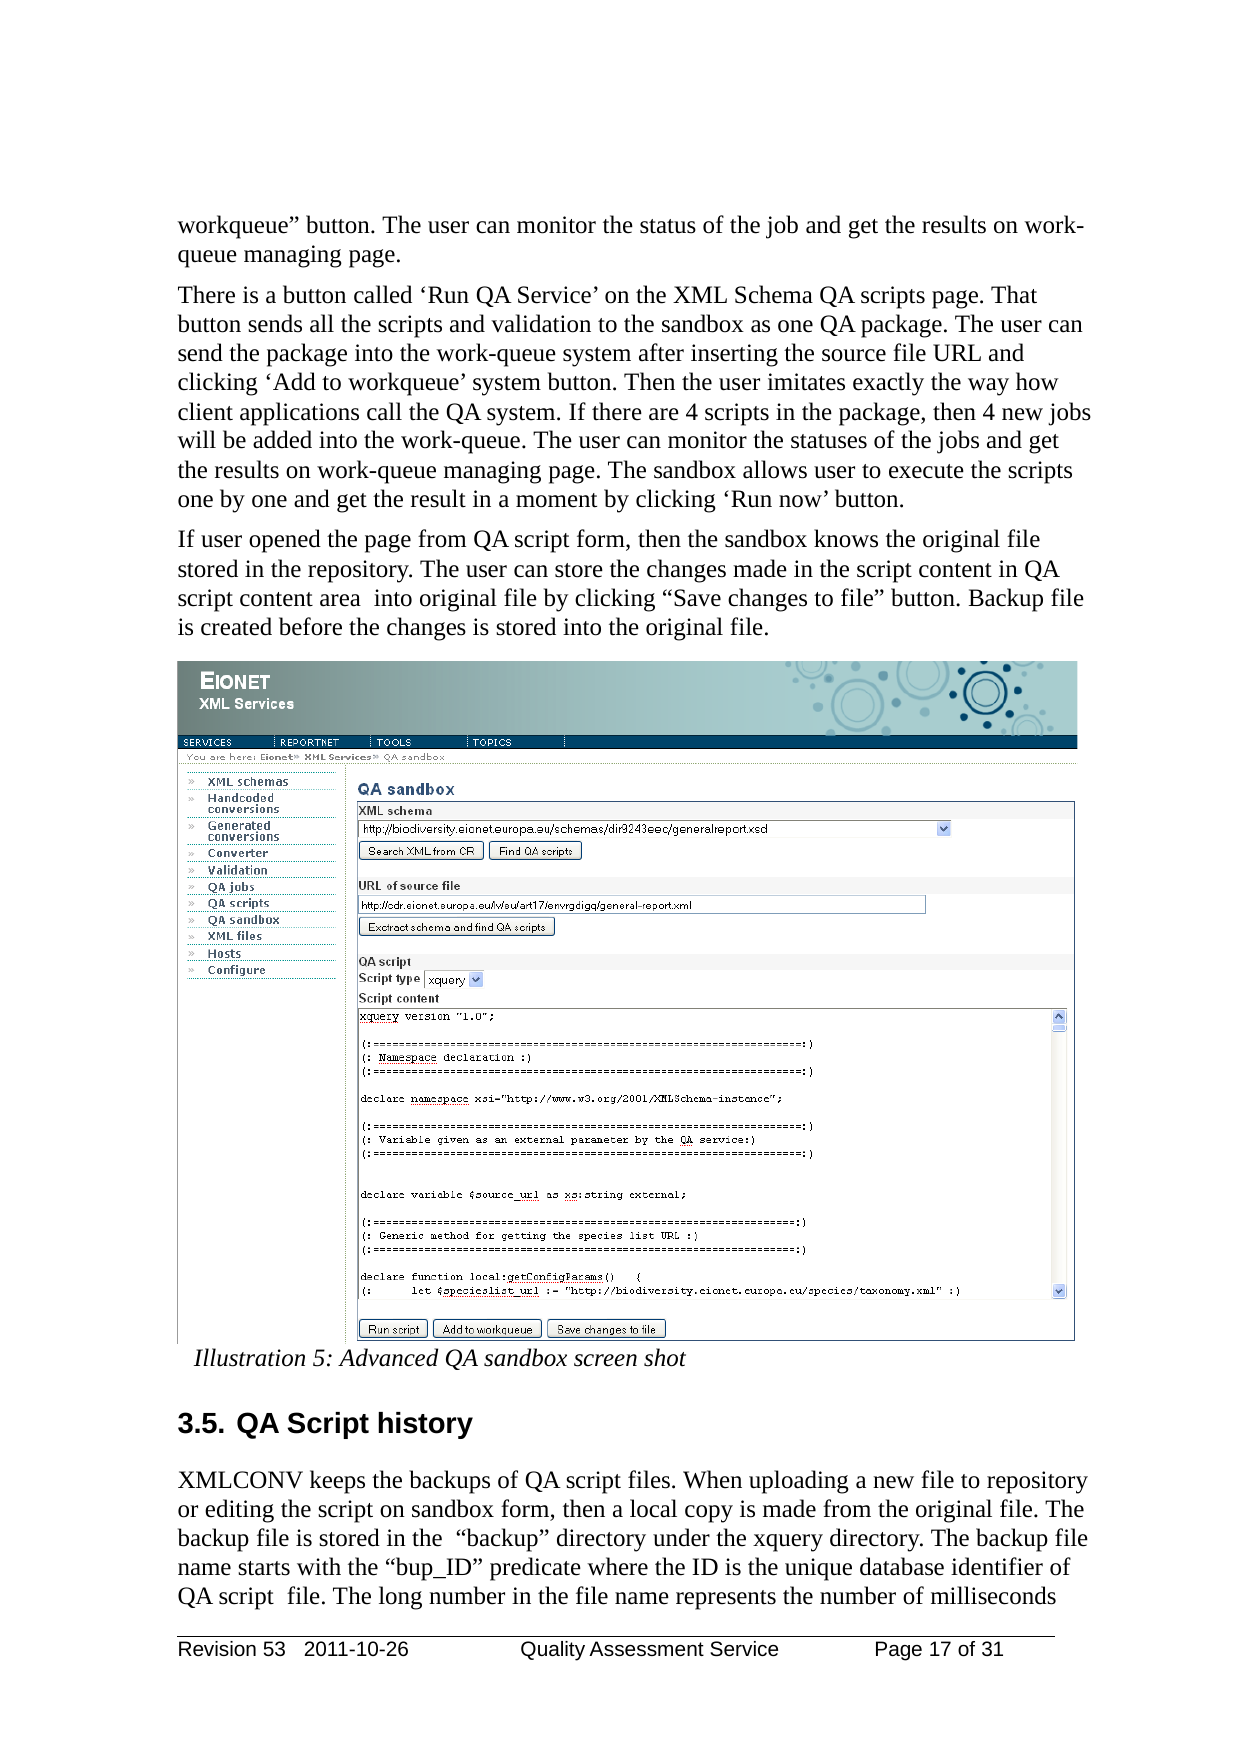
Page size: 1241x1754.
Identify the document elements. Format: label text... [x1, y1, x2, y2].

text If user opened the page from QA script form, then the sandbox knows the original file stored in the repository. The user can store the changes made in the script content in QA script content area into original file by clicking “Save changes to file” button. Backup file is created before the changes is stored into the original file. [177, 524, 1092, 641]
text XMLCONV keeps the backups of QA script files. When uploading a new file to repository or editing the script on sandbox form, then a local copy is made from the original file. The backup file is stored in the “backup” directory under the xquery directory. The backup file name starts with the “bup_ID” predicate where the ID is the unique database identifier of QA script file. The long number in the file name represents the number of milliseconds [177, 1464, 1092, 1610]
text workqueue” button. The user can monitor the status of the job and get the results on work-queue managing page. [177, 210, 1092, 268]
subtitle QA Script history [177, 1406, 1092, 1440]
text Illustration 5: Advanced QA sandbox screen shot [194, 1344, 1061, 1372]
text There is a button called ‘Run QA Service’ on the XML Schema QA scripts page. That button sends all the scripts and validation to the sandbox as one QA package. The user can send the package into the work-queue system after inserting the source file URL and clicking ‘Add to workqueue’ system button. Then the user imitates exactly the way how client applications call the QA system. If there are 4 scripts in the package, then 4 new jobs will be added into the work-queue. The user can monitor the statuses of the jobs and get the results on work-queue managing page. The sandbox allows user to execute the scripts one by one and get the result in a moment by clicking ‘Run now’ button. [177, 280, 1092, 513]
